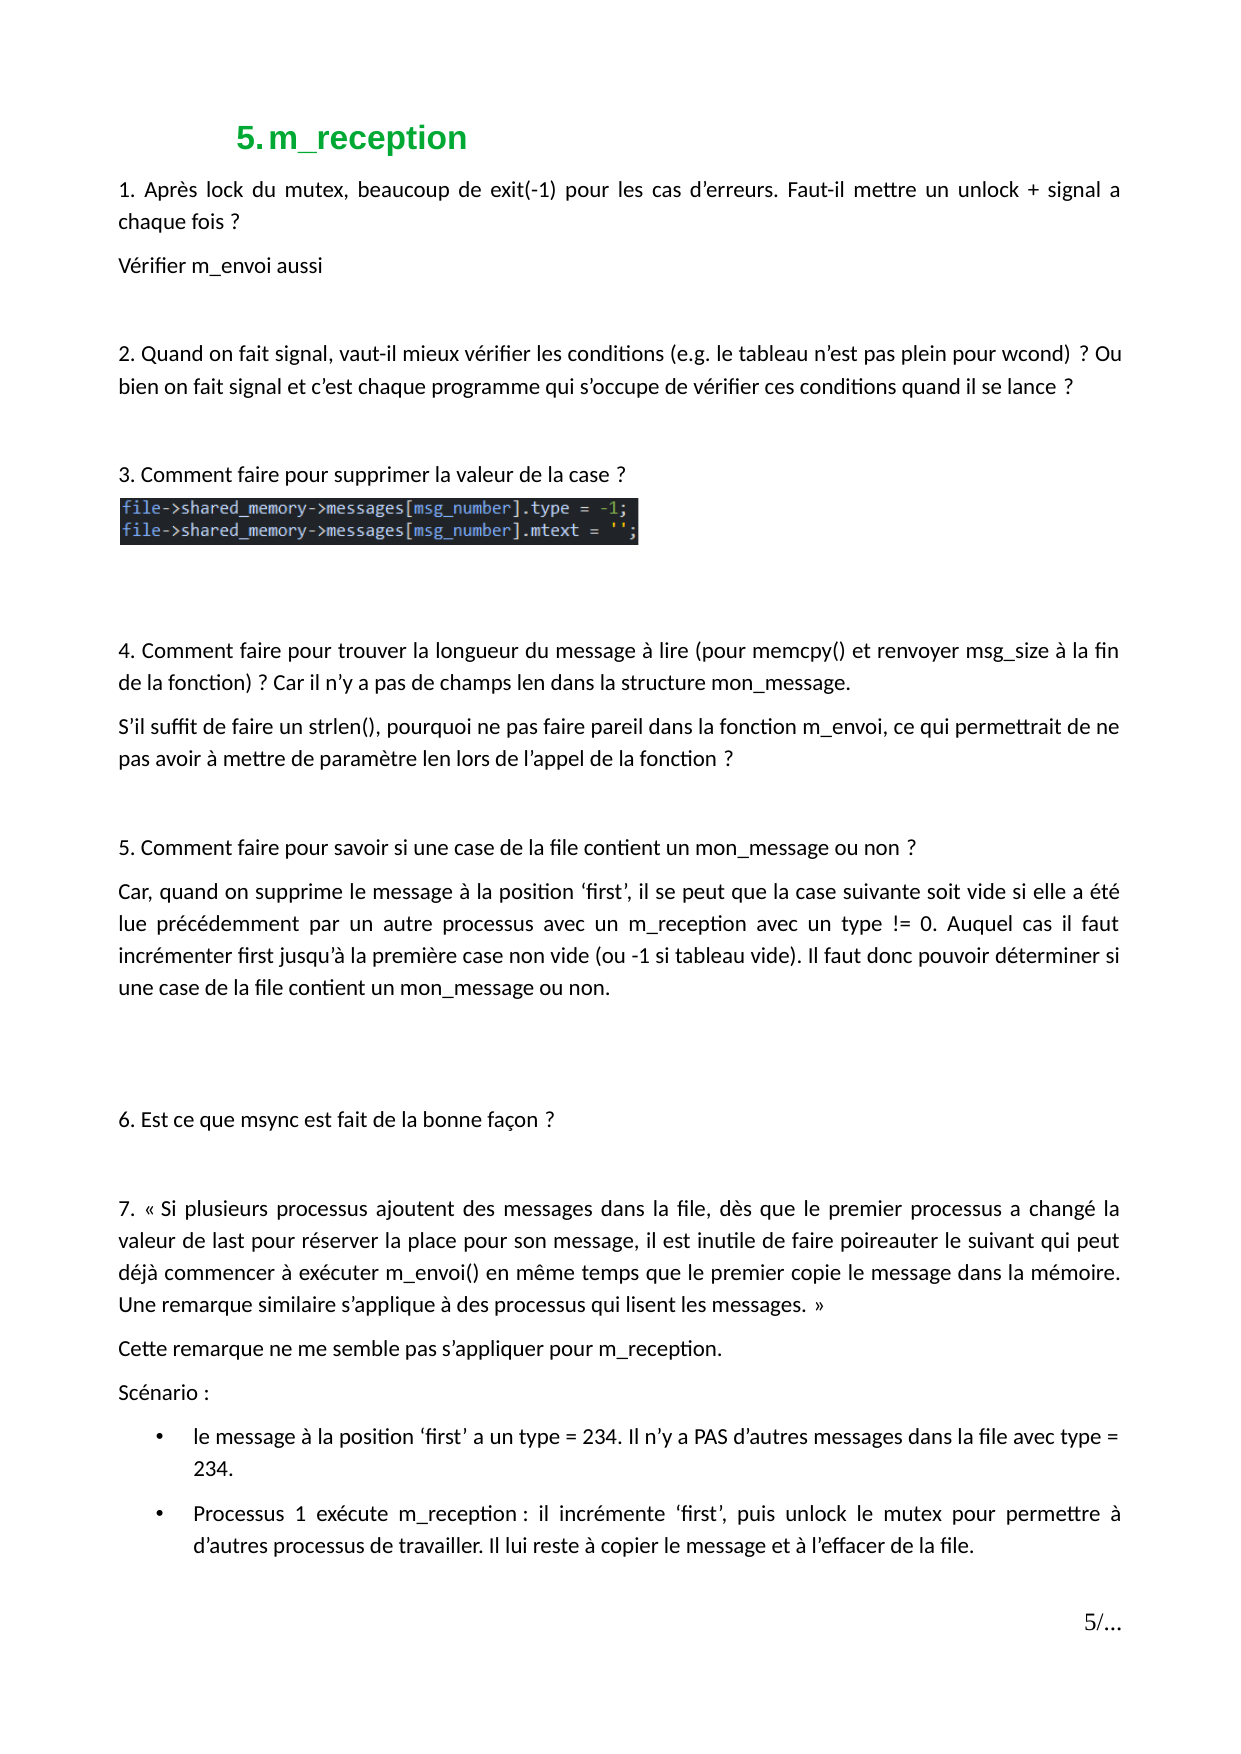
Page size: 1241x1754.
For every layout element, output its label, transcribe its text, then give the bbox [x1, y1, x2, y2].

text Vérifier m_envoi aussi [118, 251, 1122, 279]
text Cette remarque ne me semble pas s’appliquer pour m_reception. [118, 1334, 1122, 1362]
subtitle m_reception [236, 118, 1122, 157]
text Scénario : [118, 1378, 1122, 1406]
text Car, quand on supprime le message à la position ‘first’, il se peut que la case suivante soit vide si elle a été lue précédemment par un autre processus avec un m_reception avec un type != 0. Auquel cas il faut incrémenter first jusqu’à la première case non vide (ou -1 si tableau vide). Il faut donc pouvoir déterminer si une case de la file contient un mon_message ou non. [118, 877, 1122, 1001]
list le message à la position ‘first’ a un type = 234. Il n’y a PAS d’autres messages dans la file avec type = 234. [156, 1422, 1122, 1483]
text 2. Quand on fait signal, vaut-il mieux vérifier les conditions (e.g. le tableau n’est pas plein pour wcond) ? Ou bien on fait signal et c’est chaque programme qui s’occupe de vérifier ces conditions quand il se lance ? [118, 339, 1122, 400]
picture [120, 498, 639, 545]
text 7. « Si plusieurs processus ajoutent des messages dans la file, dès que le premier processus a changé la valeur de last pour réserver la place pour son message, il est inutile de faire poireauter le suivant qui peut déjà commencer à exécuter m_envoi() en même temps que le premier copie le message dans la mémoire. Une remarque similaire s’applique à des processus qui lisent les messages. » [118, 1194, 1122, 1318]
text 1. Après lock du mutex, beaucoup de exit(-1) pour les cas d’erreurs. Faut-il mettre un unlock + signal a chaque fois ? [118, 175, 1122, 235]
list Processus 1 exécute m_reception : il incrémente ‘first’, puis unlock le mutex pour permettre à d’autres processus de travailler. Il lui reste à copier le message et à l’effacer de la file. [156, 1499, 1122, 1559]
text 3. Comment faire pour supprimer la valeur de la case ? [118, 460, 1122, 488]
text S’il suffit de faire un strlen(), pourquoi ne pas faire pareil dans la fonction m_envoi, ce qui permettrait de ne pas avoir à mettre de paramètre len lors de l’appel de la fonction ? [118, 712, 1122, 773]
text 6. Est ce que msync est fait de la bonne façon ? [118, 1106, 1122, 1133]
text 4. Comment faire pour trouver la longueur du message à lire (pour memcpy() et renvoyer msg_size à la fin de la fonction) ? Car il n’y a pas de champs len dans la structure mon_message. [118, 636, 1122, 696]
text 5. Comment faire pour savoir si une case de la file contient un mon_message ou non ? [118, 833, 1122, 861]
